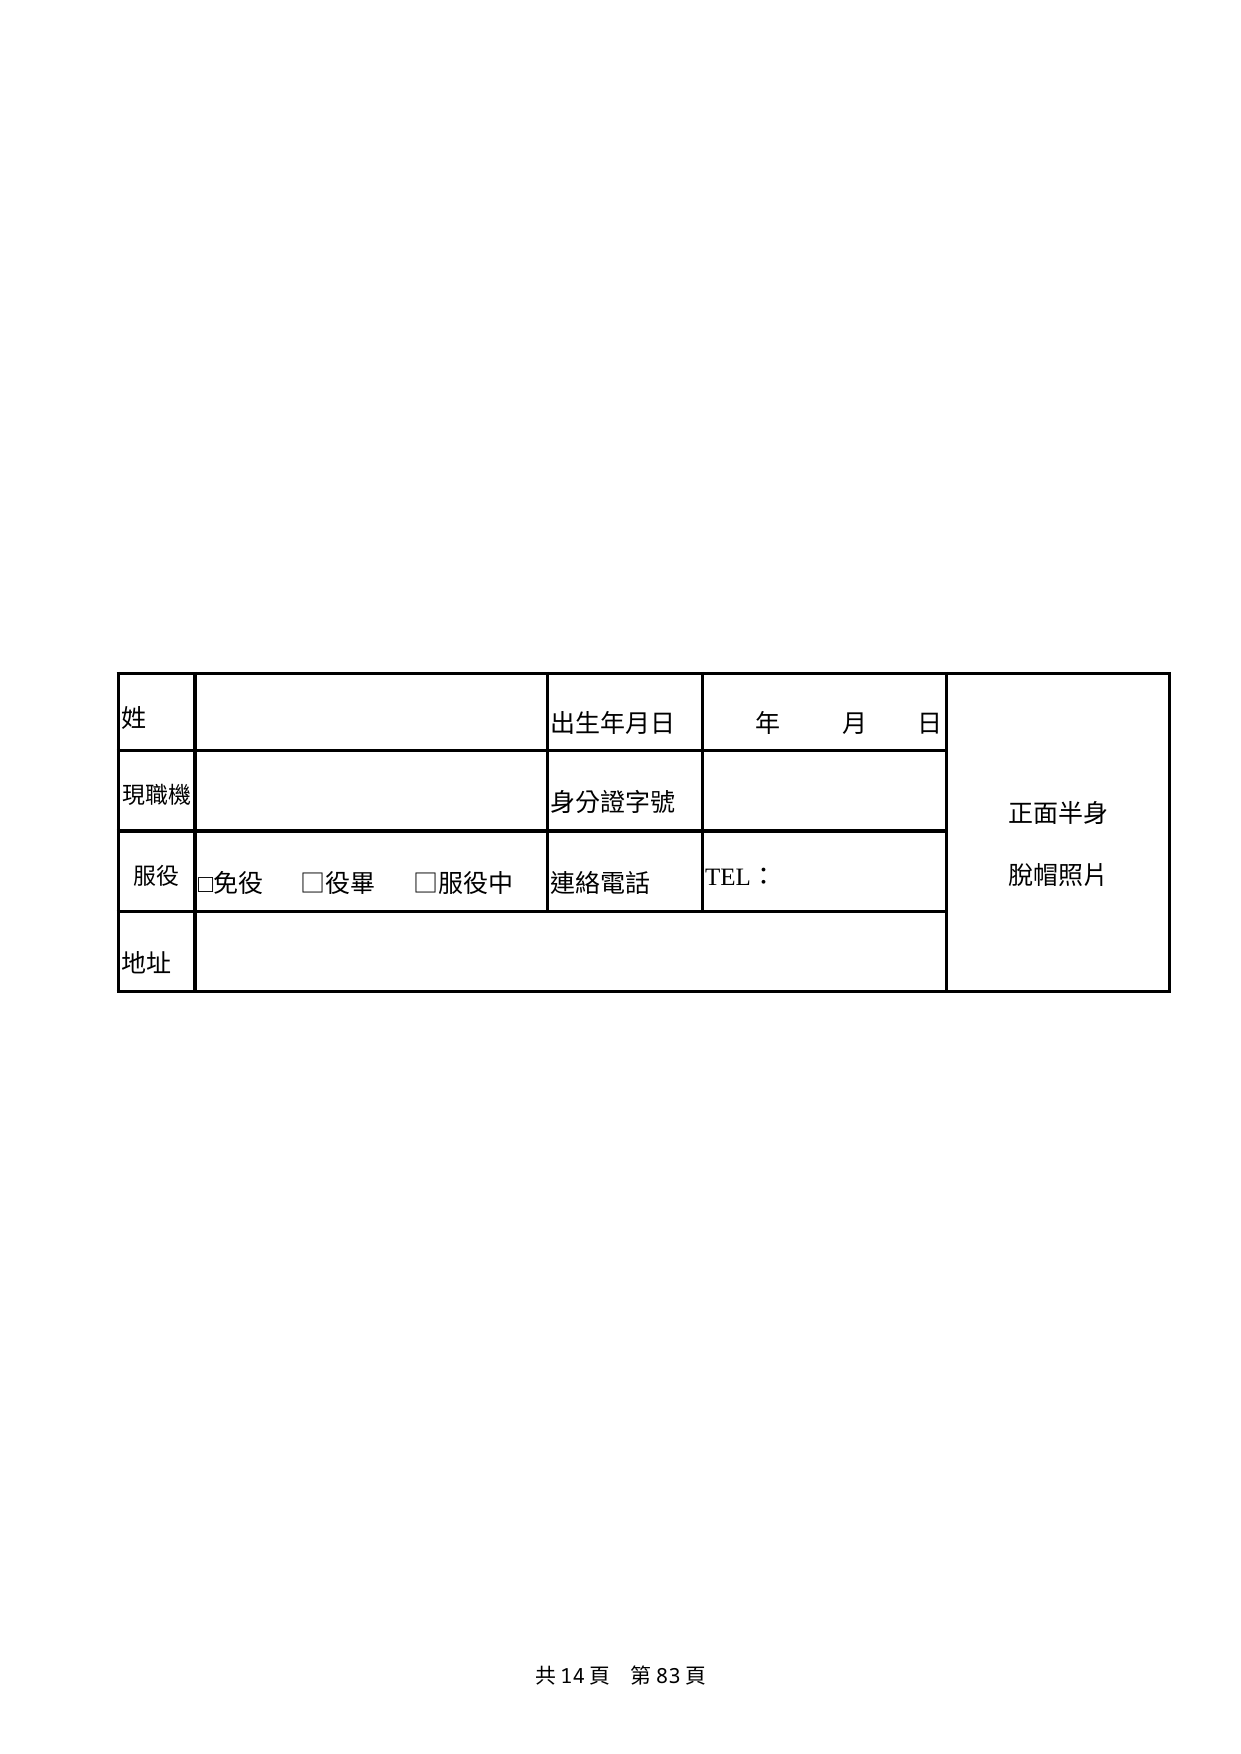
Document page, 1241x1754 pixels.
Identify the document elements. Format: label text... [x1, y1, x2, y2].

table_cell 現職機關學校 [120, 752, 193, 829]
table_header 出生年月日 [549, 675, 701, 748]
table_cell 服役 情形 [120, 833, 193, 910]
table_cell [197, 913, 945, 990]
table_cell □免役 □役畢 □服役中 [197, 833, 546, 910]
table_header 年 月 日 [704, 675, 945, 748]
table_header [197, 675, 546, 748]
table_cell [197, 752, 546, 829]
table_cell TEL： 手機： [704, 833, 945, 910]
table_cell [704, 752, 945, 829]
table_header 正面半身 脫帽照片 [948, 675, 1168, 990]
table_cell 連絡電話 [549, 833, 701, 910]
table_cell 地址 [120, 913, 193, 990]
table_cell 身分證字號 [549, 752, 701, 829]
table_header 姓 名 [120, 675, 193, 748]
